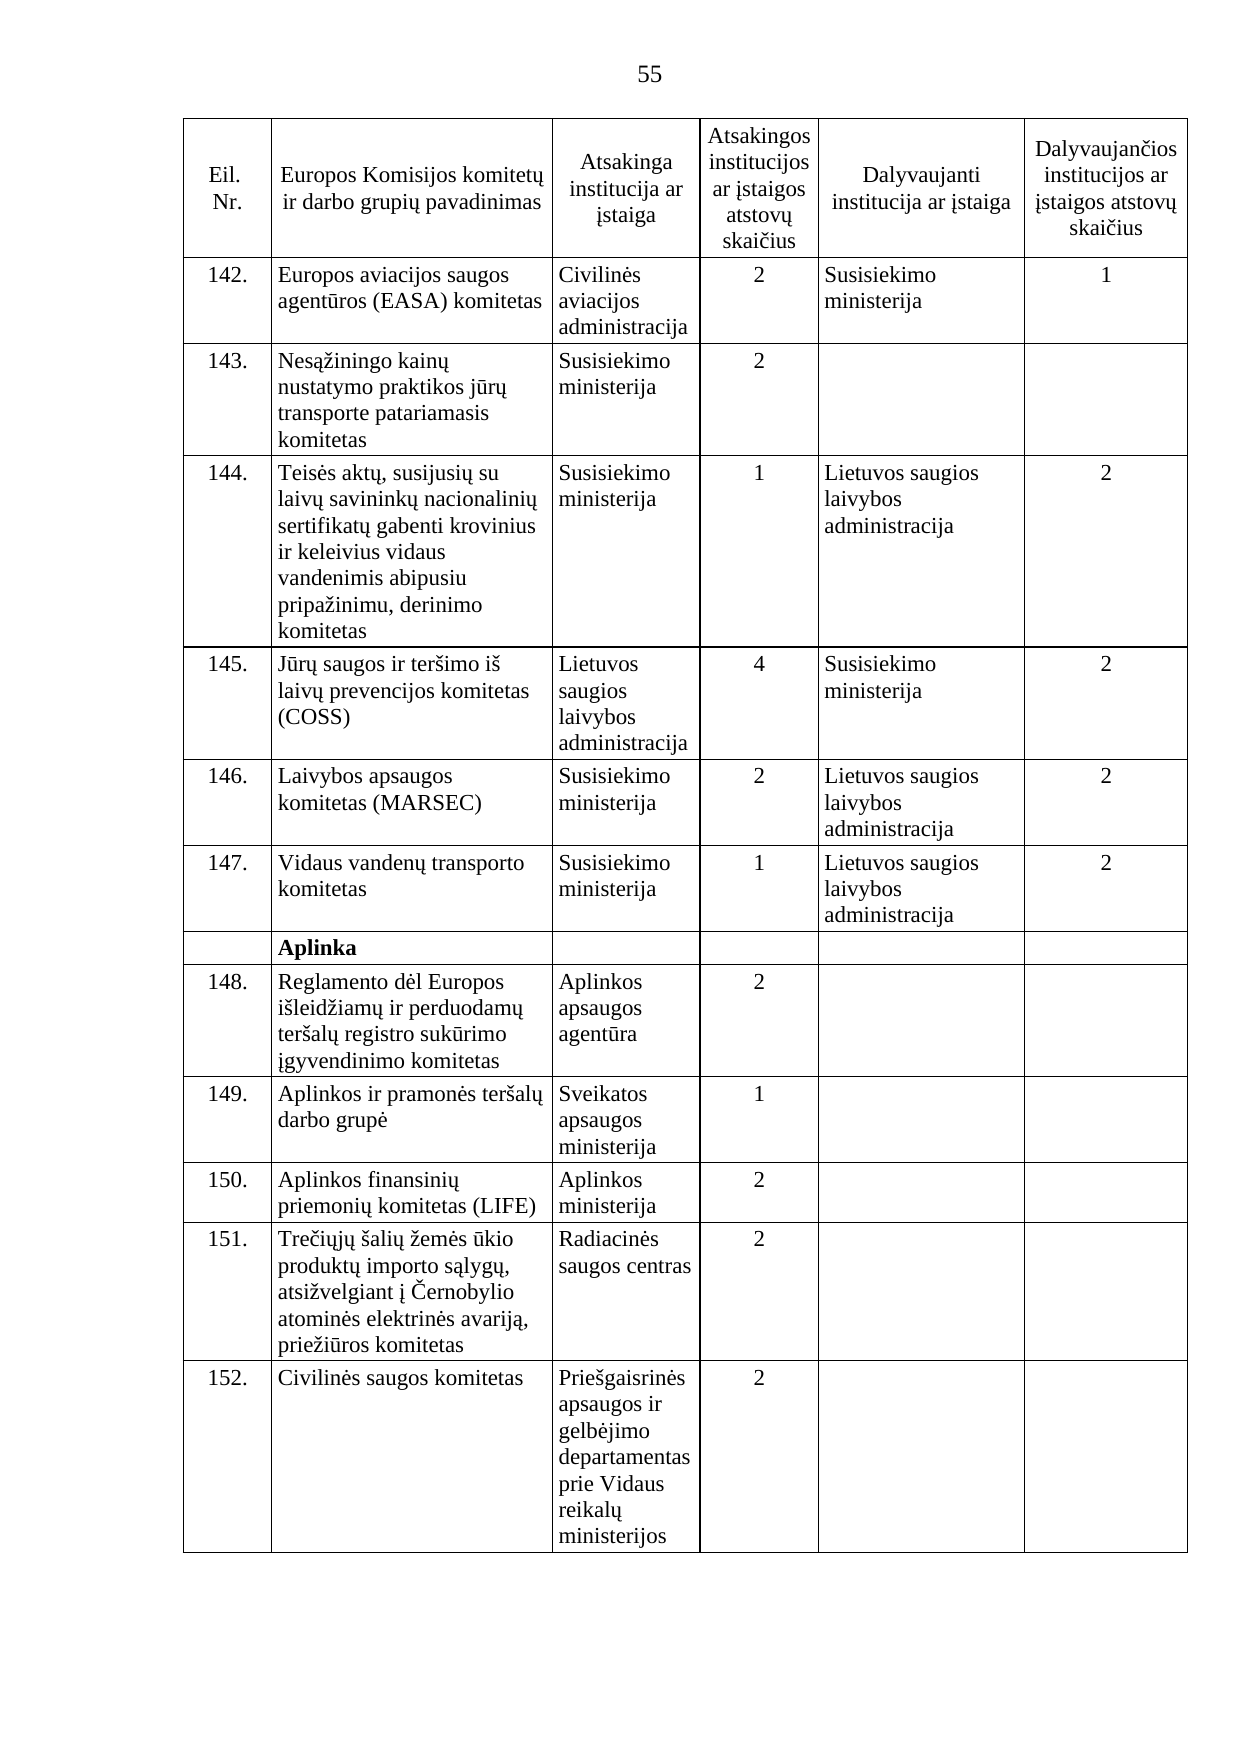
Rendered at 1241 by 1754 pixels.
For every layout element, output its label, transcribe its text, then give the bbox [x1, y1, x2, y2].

table_cell Aplinkos ir pramonės teršalų darbo grupė [272, 1077, 552, 1162]
table_cell Nesąžiningo kainų nustatymo praktikos jūrų transporte patariamasis komitetas [272, 344, 552, 455]
table_header Atsakingos institucijos ar įstaigos atstovų skaičius [701, 119, 818, 257]
table_cell Lietuvos saugios laivybos administracija [819, 846, 1024, 931]
table_cell Susisiekimo ministerija [553, 456, 699, 646]
table_cell [819, 965, 1024, 1076]
table_cell 2 [701, 344, 818, 455]
table_cell Priešgaisrinės apsaugos ir gelbėjimo departamentas prie Vidaus reikalų ministerijos [553, 1361, 699, 1552]
table_cell 1 [701, 1077, 818, 1162]
table_cell 2 [701, 965, 818, 1076]
table_cell 1 [701, 846, 818, 931]
table_cell [701, 932, 818, 964]
table_cell [819, 1223, 1024, 1360]
table_cell Civilinės aviacijos administracija [553, 258, 699, 343]
table_cell Civilinės saugos komitetas [272, 1361, 552, 1552]
table_cell Lietuvos saugios laivybos administracija [819, 456, 1024, 646]
table_cell Vidaus vandenų transporto komitetas [272, 846, 552, 931]
table_cell Radiacinės saugos centras [553, 1223, 699, 1360]
table_header Atsakinga institucija ar įstaiga [553, 119, 699, 257]
table_cell 145. [184, 648, 271, 759]
table_cell Aplinkos ministerija [553, 1163, 699, 1222]
table_cell Susisiekimo ministerija [553, 846, 699, 931]
table_cell 2 [1025, 648, 1187, 759]
table_cell [1025, 965, 1187, 1076]
table_cell [1025, 932, 1187, 964]
table_cell Lietuvos saugios laivybos administracija [553, 648, 699, 759]
table_cell [1025, 1361, 1187, 1552]
table_cell 150. [184, 1163, 271, 1222]
table_cell 142. [184, 258, 271, 343]
table_cell 2 [1025, 846, 1187, 931]
table_cell Susisiekimo ministerija [553, 344, 699, 455]
table_cell 2 [1025, 760, 1187, 844]
table_cell 148. [184, 965, 271, 1076]
table_cell Sveikatos apsaugos ministerija [553, 1077, 699, 1162]
table_cell Aplinkos finansinių priemonių komitetas (LIFE) [272, 1163, 552, 1222]
table_cell 1 [701, 456, 818, 646]
table_cell [1025, 1223, 1187, 1360]
table_cell Susisiekimo ministerija [819, 258, 1024, 343]
table_cell [1025, 1163, 1187, 1222]
table_cell 143. [184, 344, 271, 455]
table_cell [819, 344, 1024, 455]
table_cell 151. [184, 1223, 271, 1360]
table_cell [1025, 1077, 1187, 1162]
table_cell 2 [701, 1361, 818, 1552]
table_header Dalyvaujanti institucija ar įstaiga [819, 119, 1024, 257]
table_cell [1025, 344, 1187, 455]
table_cell [819, 1077, 1024, 1162]
table_cell 2 [701, 760, 818, 844]
table_cell [819, 1163, 1024, 1222]
table_cell 2 [701, 1163, 818, 1222]
table_cell Jūrų saugos ir teršimo iš laivų prevencijos komitetas (COSS) [272, 648, 552, 759]
table_cell 149. [184, 1077, 271, 1162]
table_cell 1 [1025, 258, 1187, 343]
table_cell 146. [184, 760, 271, 844]
table_header Eil. Nr. [184, 119, 271, 257]
table_cell 144. [184, 456, 271, 646]
table_cell Susisiekimo ministerija [819, 648, 1024, 759]
table_cell [819, 932, 1024, 964]
table_cell Laivybos apsaugos komitetas (MARSEC) [272, 760, 552, 844]
table_cell 2 [701, 1223, 818, 1360]
table_cell Aplinka [272, 932, 552, 964]
table_cell Lietuvos saugios laivybos administracija [819, 760, 1024, 844]
table_cell Teisės aktų, susijusių su laivų savininkų nacionalinių sertifikatų gabenti krovinius ir keleivius vidaus vandenimis abipusiu pripažinimu, derinimo komitetas [272, 456, 552, 646]
table_cell Reglamento dėl Europos išleidžiamų ir perduodamų teršalų registro sukūrimo įgyvendinimo komitetas [272, 965, 552, 1076]
table_cell Susisiekimo ministerija [553, 760, 699, 844]
table_cell 147. [184, 846, 271, 931]
table_cell Aplinkos apsaugos agentūra [553, 965, 699, 1076]
table_cell 2 [1025, 456, 1187, 646]
table_cell [553, 932, 699, 964]
table_cell 4 [701, 648, 818, 759]
table_header Europos Komisijos komitetų ir darbo grupių pavadinimas [272, 119, 552, 257]
table_cell 152. [184, 1361, 271, 1552]
table_cell 2 [701, 258, 818, 343]
table_header Dalyvaujančios institucijos ar įstaigos atstovų skaičius [1025, 119, 1187, 257]
table_cell [819, 1361, 1024, 1552]
table_cell Europos aviacijos saugos agentūros (EASA) komitetas [272, 258, 552, 343]
table_cell [184, 932, 271, 964]
table_cell Trečiųjų šalių žemės ūkio produktų importo sąlygų, atsižvelgiant į Černobylio atominės elektrinės avariją, priežiūros komitetas [272, 1223, 552, 1360]
